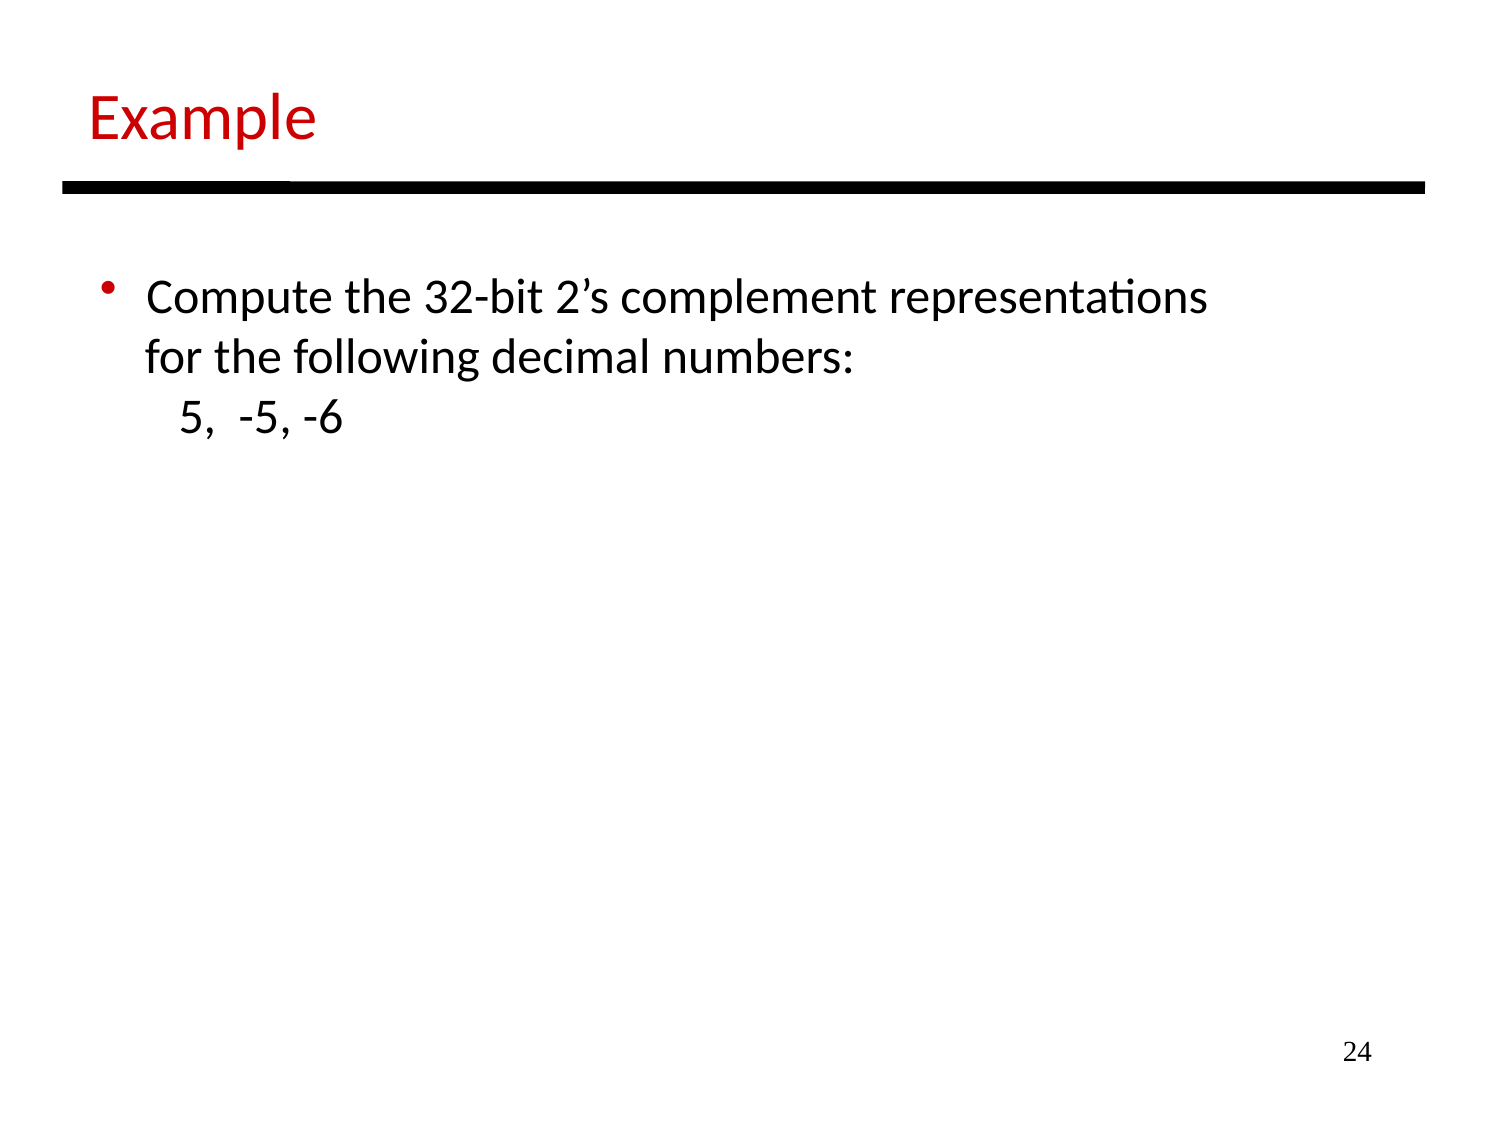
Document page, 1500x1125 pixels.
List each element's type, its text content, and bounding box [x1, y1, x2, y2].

text_box Compute the 32-bit 2’s complement representations for the following decimal numbers: 5, -5, -6 [85, 256, 1224, 452]
slide_number [1074, 1025, 1388, 1100]
text_box Example [73, 65, 333, 160]
